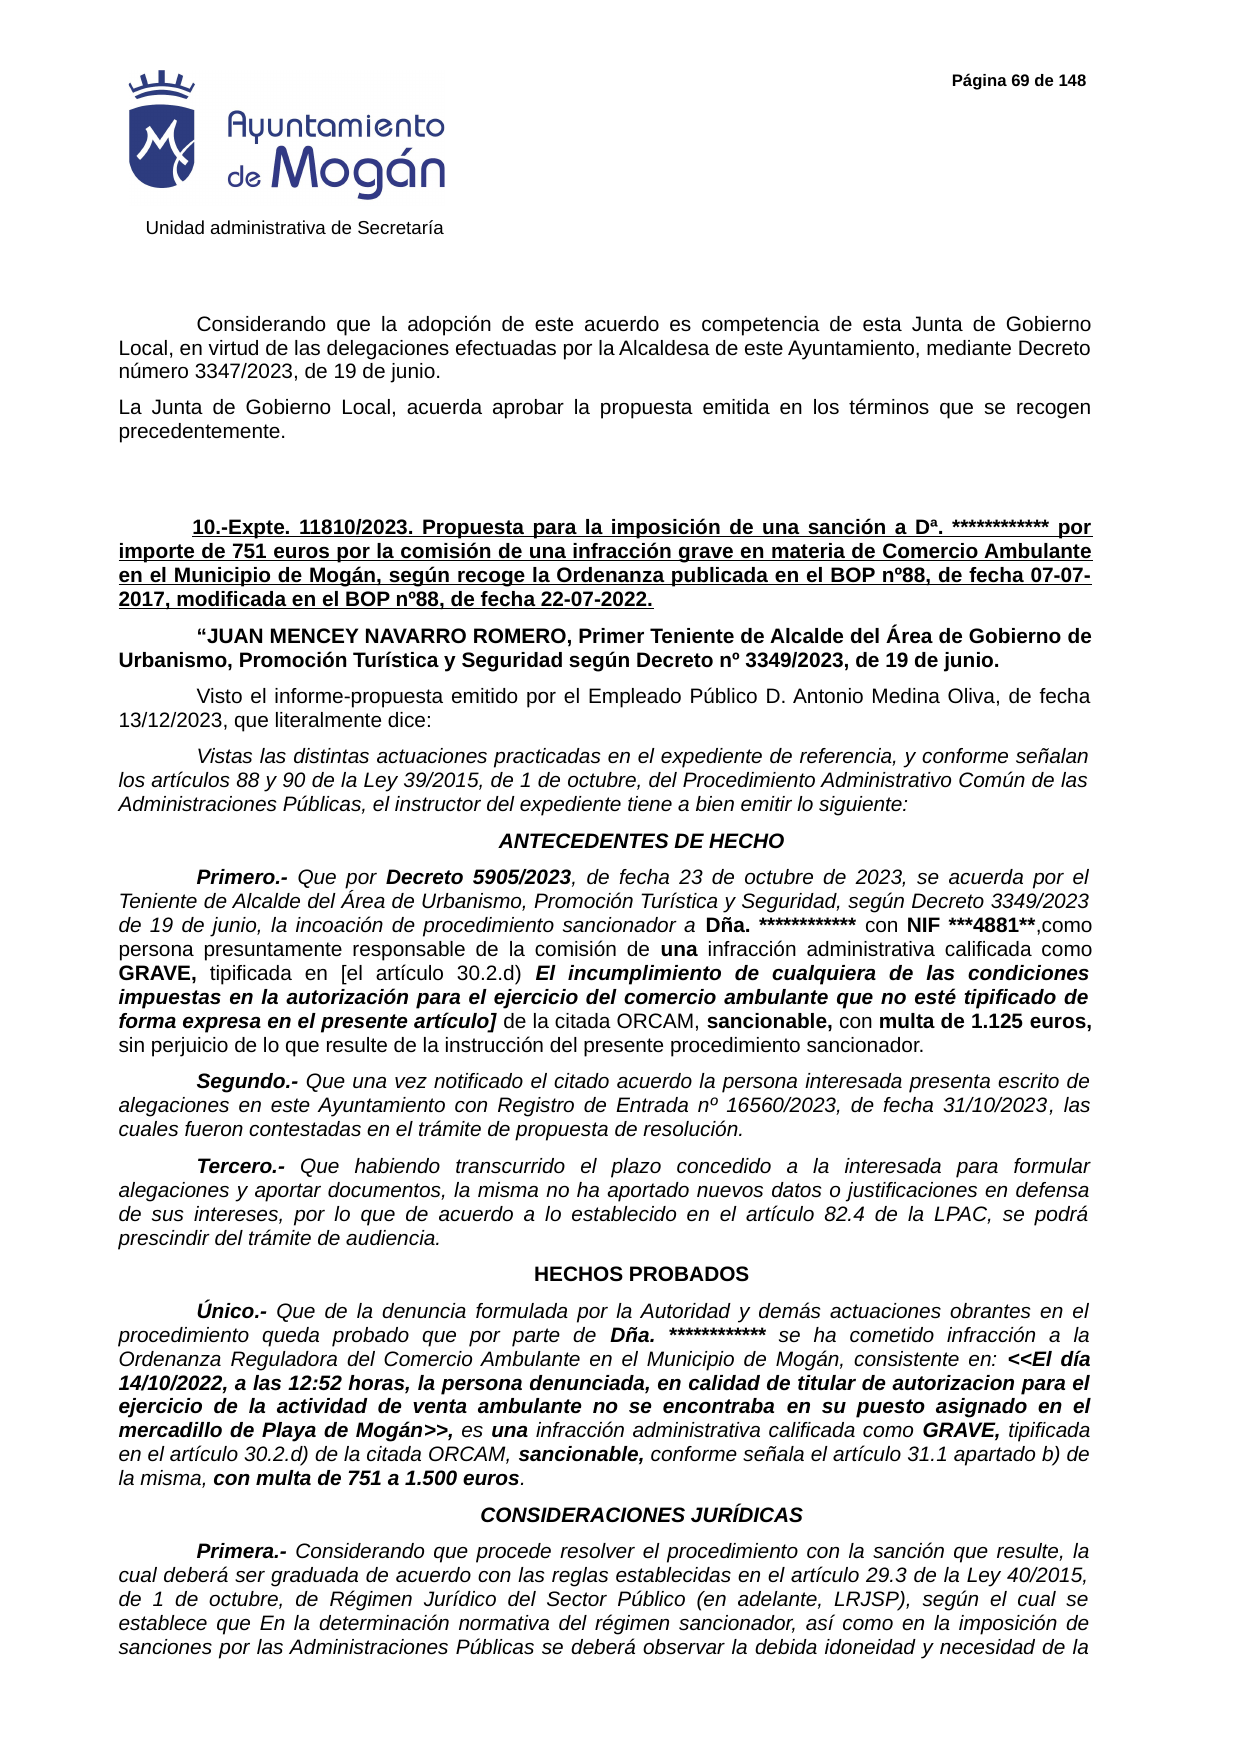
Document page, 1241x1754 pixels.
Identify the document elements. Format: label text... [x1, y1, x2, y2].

text Tercero.- Que habiendo transcurrido el plazo concedido a la interesada para formular alegaciones y aportar documentos, la misma no ha aportado nuevos datos o justificaciones en defensa de sus intereses, por lo que de acuerdo a lo establecido en el artículo 82.4 de la LPAC, se podrá prescindir del trámite de audiencia. [118, 1154, 1092, 1249]
text 2017, modificada en el BOP nº88, de fecha 22-07-2022. [118, 585, 1092, 611]
text ANTECEDENTES DE HECHO [118, 829, 1092, 853]
text Considerando que la adopción de este acuerdo es competencia de esta Junta de Gobierno Local, en virtud de las delegaciones efectuadas por la Alcaldesa de este Ayuntamiento, mediante Decreto número 3347/2023, de 19 de junio. [118, 311, 1092, 383]
text 10.-Expte. 11810/2023. Propuesta para la imposición de una sanción a Dª. ************ por importe de 751 euros por la comisión de una infracción grave en materia de Comercio Ambulante [118, 491, 1092, 560]
picture [128, 70, 445, 206]
text Único.- Que de la denuncia formulada por la Autoridad y demás actuaciones obrantes en el procedimiento queda probado que por parte de Dña. ************ se ha cometido infracción a la Ordenanza Reguladora del Comercio Ambulante en el Municipio de Mogán, consistente en: <<El día 14/10/2022, a las 12:52 horas, la persona denunciada, en calidad de titular de autorizacion para el ejercicio de la actividad de venta ambulante no se encontraba en su puesto asignado en el mercadillo de Playa de Mogán>>, es una infracción administrativa calificada como GRAVE, tipificada en el artículo 30.2.d) de la citada ORCAM, sancionable, conforme señala el artículo 31.1 apartado b) de la misma, con multa de 751 a 1.500 euros. [118, 1298, 1092, 1490]
text HECHOS PROBADOS [118, 1262, 1092, 1286]
text Vistas las distintas actuaciones practicadas en el expediente de referencia, y conforme señalan los artículos 88 y 90 de la Ley 39/2015, de 1 de octubre, del Procedimiento Administrativo Común de las Administraciones Públicas, el instructor del expediente tiene a bien emitir lo siguiente: [118, 744, 1092, 816]
text en el Municipio de Mogán, según recoge la Ordenanza publicada en el BOP nº88, de fecha 07-07- [118, 561, 1092, 584]
text Primera.- Considerando que procede resolver el procedimiento con la sanción que resulte, la cual deberá ser graduada de acuerdo con las reglas establecidas en el artículo 29.3 de la Ley 40/2015, de 1 de octubre, de Régimen Jurídico del Sector Público (en adelante, LRJSP), según el cual se establece que En la determinación normativa del régimen sancionador, así como en la imposición de sanciones por las Administraciones Públicas se deberá observar la debida idoneidad y necesidad de la [118, 1539, 1092, 1659]
text Segundo.- Que una vez notificado el citado acuerdo la persona interesada presenta escrito de alegaciones en este Ayuntamiento con Registro de Entrada nº 16560/2023, de fecha 31/10/2023, las cuales fueron contestadas en el trámite de propuesta de resolución. [118, 1069, 1092, 1141]
text La Junta de Gobierno Local, acuerda aprobar la propuesta emitida en los términos que se recogen precedentemente. [118, 395, 1092, 443]
text “JUAN MENCEY NAVARRO ROMERO, Primer Teniente de Alcalde del Área de Gobierno de Urbanismo, Promoción Turística y Seguridad según Decreto nº 3349/2023, de 19 de junio. [118, 623, 1092, 671]
text Visto el informe-propuesta emitido por el Empleado Público D. Antonio Medina Oliva, de fecha 13/12/2023, que literalmente dice: [118, 684, 1092, 732]
text CONSIDERACIONES JURÍDICAS [118, 1503, 1092, 1527]
text Primero.- Que por Decreto 5905/2023, de fecha 23 de octubre de 2023, se acuerda por el Teniente de Alcalde del Área de Urbanismo, Promoción Turística y Seguridad, según Decreto 3349/2023 de 19 de junio, la incoación de procedimiento sancionador a Dña. ************ con NIF ***4881**,como persona presuntamente responsable de la comisión de una infracción administrativa calificada como GRAVE, tipificada en [el artículo 30.2.d) El incumplimiento de cualquiera de las condiciones impuestas en la autorización para el ejercicio del comercio ambulante que no esté tipificado de forma expresa en el presente artículo] de la citada ORCAM, sancionable, con multa de 1.125 euros, sin perjuicio de lo que resulte de la instrucción del presente procedimiento sancionador. [118, 865, 1092, 1057]
